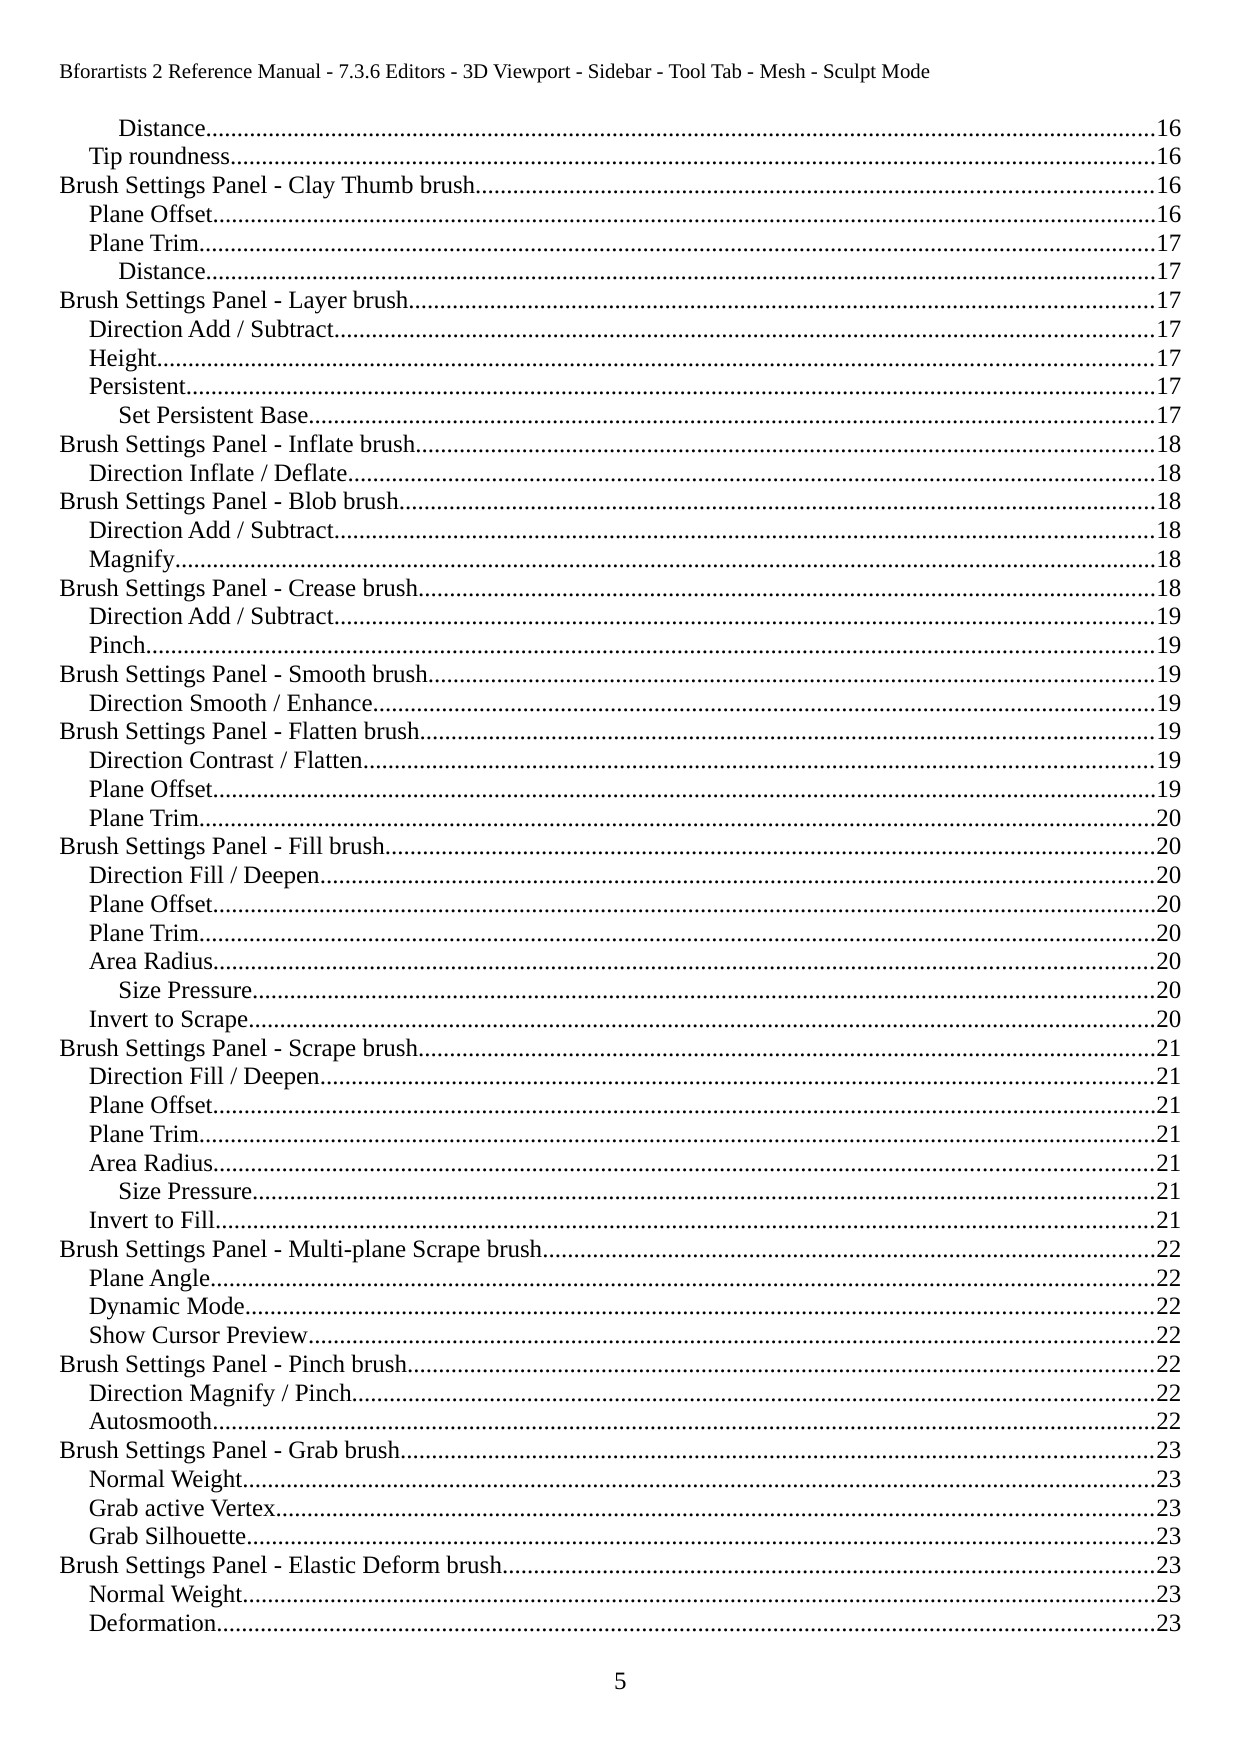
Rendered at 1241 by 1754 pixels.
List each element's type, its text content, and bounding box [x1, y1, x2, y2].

text Direction Fill / Deepen 20 [88, 860, 1181, 889]
text Brush Settings Panel - Grab brush 23 [59, 1435, 1181, 1464]
text Area Radius 21 [88, 1148, 1181, 1176]
text Show Cursor Preview 22 [88, 1320, 1181, 1349]
text Dynamic Mode 22 [88, 1291, 1181, 1320]
text Grab active Vertex 23 [88, 1493, 1181, 1521]
text Brush Settings Panel - Elastic Deform brush 23 [59, 1550, 1181, 1579]
text Pinch 19 [88, 630, 1181, 659]
text Deformation 23 [88, 1608, 1181, 1636]
text Size Pressure 21 [118, 1176, 1181, 1205]
text Size Pressure 20 [118, 975, 1181, 1004]
text Plane Angle 22 [88, 1263, 1181, 1291]
text Persistent 17 [88, 371, 1181, 400]
text Direction Fill / Deepen 21 [88, 1061, 1181, 1090]
text Brush Settings Panel - Blob brush 18 [59, 486, 1181, 515]
text Plane Trim 21 [88, 1119, 1181, 1148]
text Direction Magnify / Pinch 22 [88, 1378, 1181, 1406]
text Direction Add / Subtract 18 [88, 515, 1181, 544]
text Brush Settings Panel - Crease brush 18 [59, 573, 1181, 601]
text Magnify 18 [88, 544, 1181, 573]
text Direction Add / Subtract 17 [88, 314, 1181, 343]
text Normal Weight 23 [88, 1579, 1181, 1608]
text Invert to Scrape 20 [88, 1004, 1181, 1033]
text Plane Offset 20 [88, 889, 1181, 918]
text Distance 16 [118, 113, 1181, 141]
text Brush Settings Panel - Flatten brush 19 [59, 716, 1181, 745]
text Plane Offset 19 [88, 774, 1181, 803]
text Brush Settings Panel - Scrape brush 21 [59, 1033, 1181, 1061]
text Grab Silhouette 23 [88, 1521, 1181, 1550]
text Area Radius 20 [88, 946, 1181, 975]
text Autosmooth 22 [88, 1406, 1181, 1435]
text Brush Settings Panel - Layer brush 17 [59, 285, 1181, 314]
text Plane Trim 20 [88, 803, 1181, 831]
text Brush Settings Panel - Multi-plane Scrape brush 22 [59, 1234, 1181, 1263]
text Brush Settings Panel - Inflate brush 18 [59, 429, 1181, 458]
text Brush Settings Panel - Pinch brush 22 [59, 1349, 1181, 1378]
text Plane Offset 21 [88, 1090, 1181, 1119]
text Set Persistent Base 17 [118, 400, 1181, 429]
text Brush Settings Panel - Smooth brush 19 [59, 659, 1181, 688]
text Plane Offset 16 [88, 199, 1181, 228]
text Direction Inflate / Deflate 18 [88, 458, 1181, 486]
text Height 17 [88, 343, 1181, 371]
text Tip roundness 16 [88, 141, 1181, 170]
text Plane Trim 17 [88, 228, 1181, 256]
text Brush Settings Panel - Fill brush 20 [59, 831, 1181, 860]
text Direction Add / Subtract 19 [88, 601, 1181, 630]
text Direction Contrast / Flatten 19 [88, 745, 1181, 774]
text Plane Trim 20 [88, 918, 1181, 946]
text Invert to Fill 21 [88, 1205, 1181, 1234]
text Direction Smooth / Enhance 19 [88, 688, 1181, 716]
text Brush Settings Panel - Clay Thumb brush 16 [59, 170, 1181, 199]
text Normal Weight 23 [88, 1464, 1181, 1493]
text Distance 17 [118, 256, 1181, 285]
